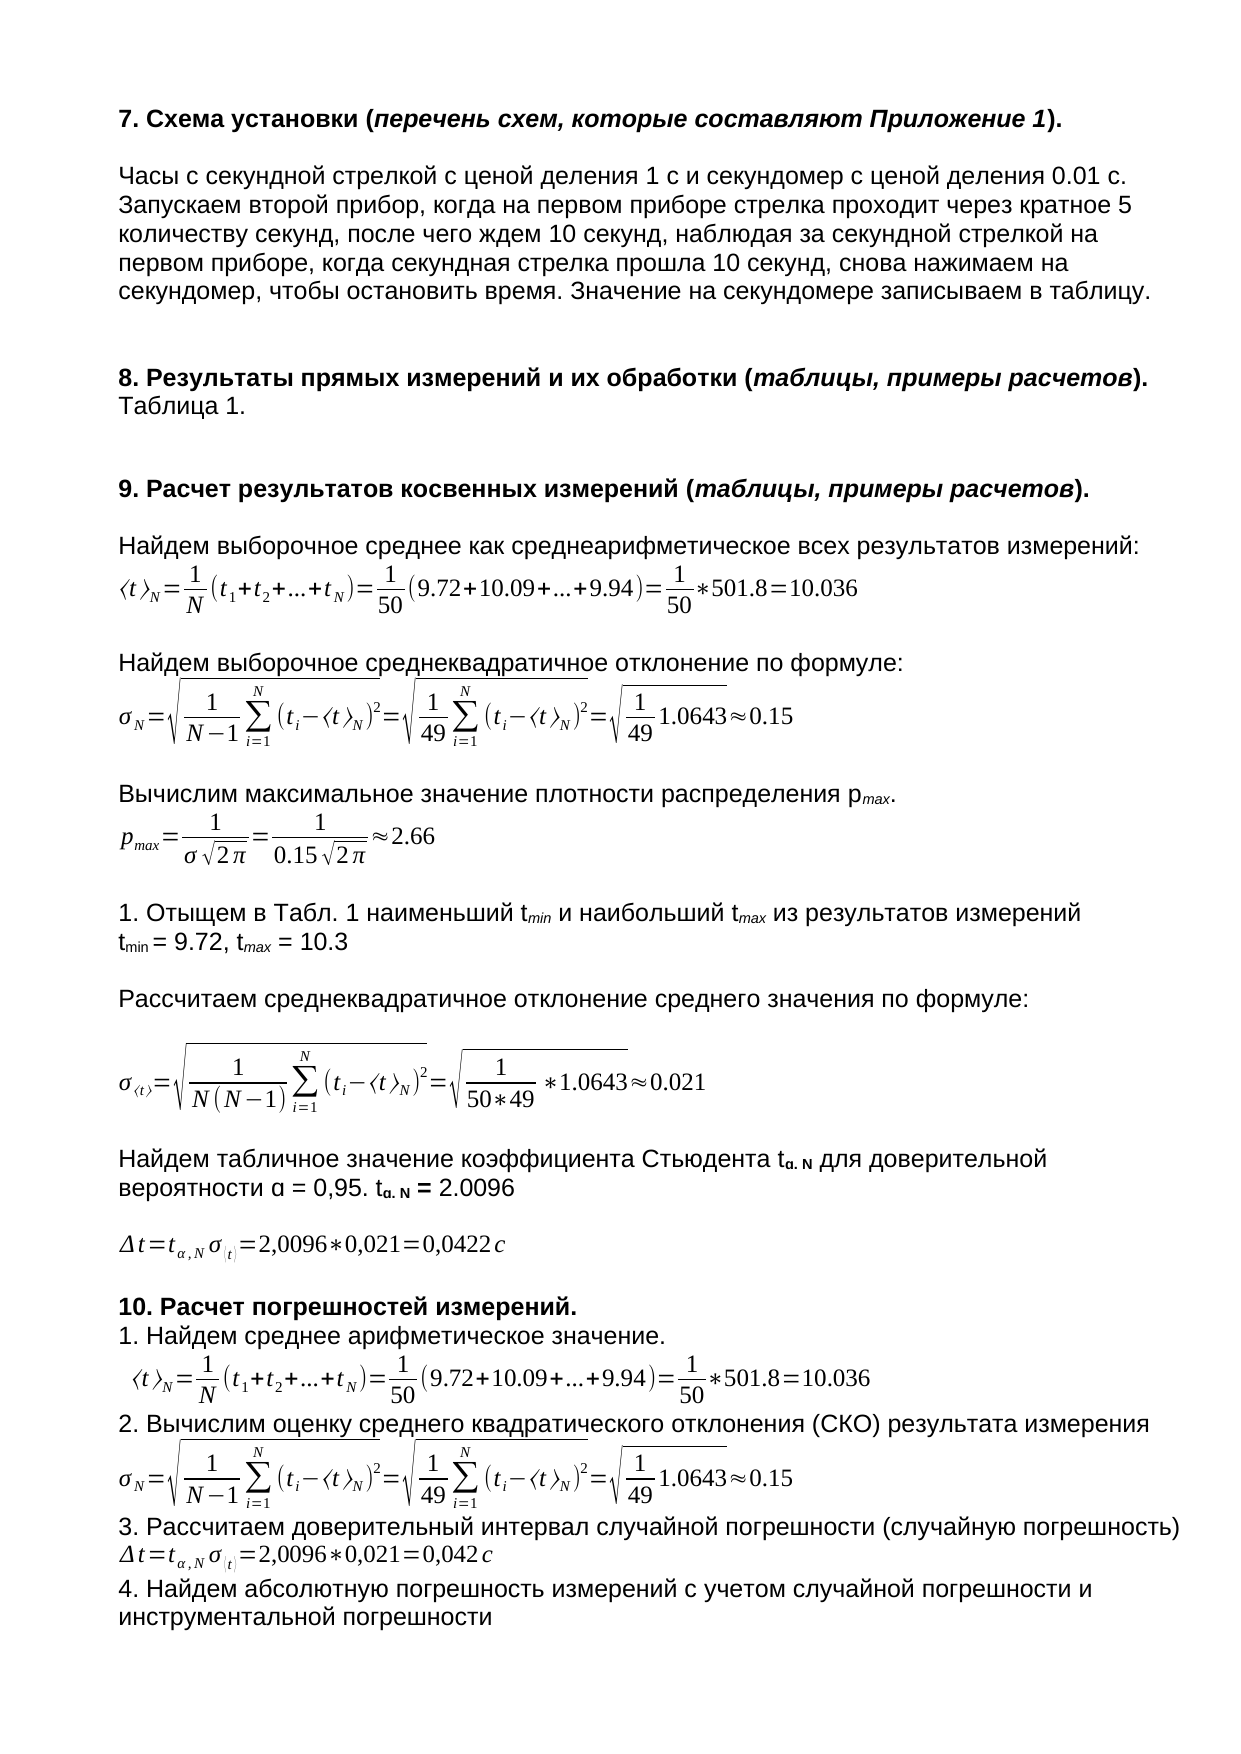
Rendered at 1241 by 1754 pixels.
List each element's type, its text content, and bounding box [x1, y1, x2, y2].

text 4. Найдем абсолютную погрешность измерений с учетом случайной погрешности и инструментальной погрешности [118, 1573, 1181, 1631]
text 2. Вычислим оценку среднего квадратического отклонения (СКО) результата измерения [118, 1409, 1181, 1438]
text Найдем выборочное среднее как среднеарифметическое всех результатов измерений: [118, 531, 1181, 619]
text 7. Схема установки (перечень схем, которые составляют Приложение 1). [118, 104, 1181, 132]
text 9. Расчет результатов косвенных измерений (таблицы, примеры расчетов). [118, 474, 1181, 502]
text Вычислим максимальное значение плотности распределения pmax. [118, 779, 1181, 869]
text Часы с секундной стрелкой с ценой деления 1 с и секундомер с ценой деления 0.01 с. Запускаем второй прибор, когда на первом приборе стрелка проходит через кратное 5 количеству секунд, после чего ждем 10 секунд, наблюдая за секундной стрелкой на первом приборе, когда секундная стрелка прошла 10 секунд, снова нажимаем на секундомер, чтобы остановить время. Значение на секундомере записываем в таблицу. [118, 161, 1181, 305]
text 3. Рассчитаем доверительный интервал случайной погрешности (случайную погрешность) [118, 1512, 1181, 1540]
text 8. Результаты прямых измерений и их обработки (таблицы, примеры расчетов). [118, 362, 1181, 391]
text Найдем выборочное среднеквадратичное отклонение по формуле: [118, 648, 1181, 750]
text 10. Расчет погрешностей измерений. [118, 1292, 1181, 1321]
text Таблица 1. [118, 391, 1181, 420]
text tmin = 9.72, tmax = 10.3 [118, 927, 1181, 956]
text 1. Отыщем в Табл. 1 наименьший tmin и наибольший tmax из результатов измерений [118, 898, 1181, 927]
text Найдем табличное значение коэффициента Стьюдента tɑ. N для доверительной вероятности ɑ = 0,95. tɑ. N = 2.0096 [118, 1144, 1181, 1202]
text Рассчитаем среднеквадратичное отклонение среднего значения по формуле: [118, 984, 1181, 1013]
text 1. Найдем среднее арифметическое значение. [118, 1321, 1181, 1350]
